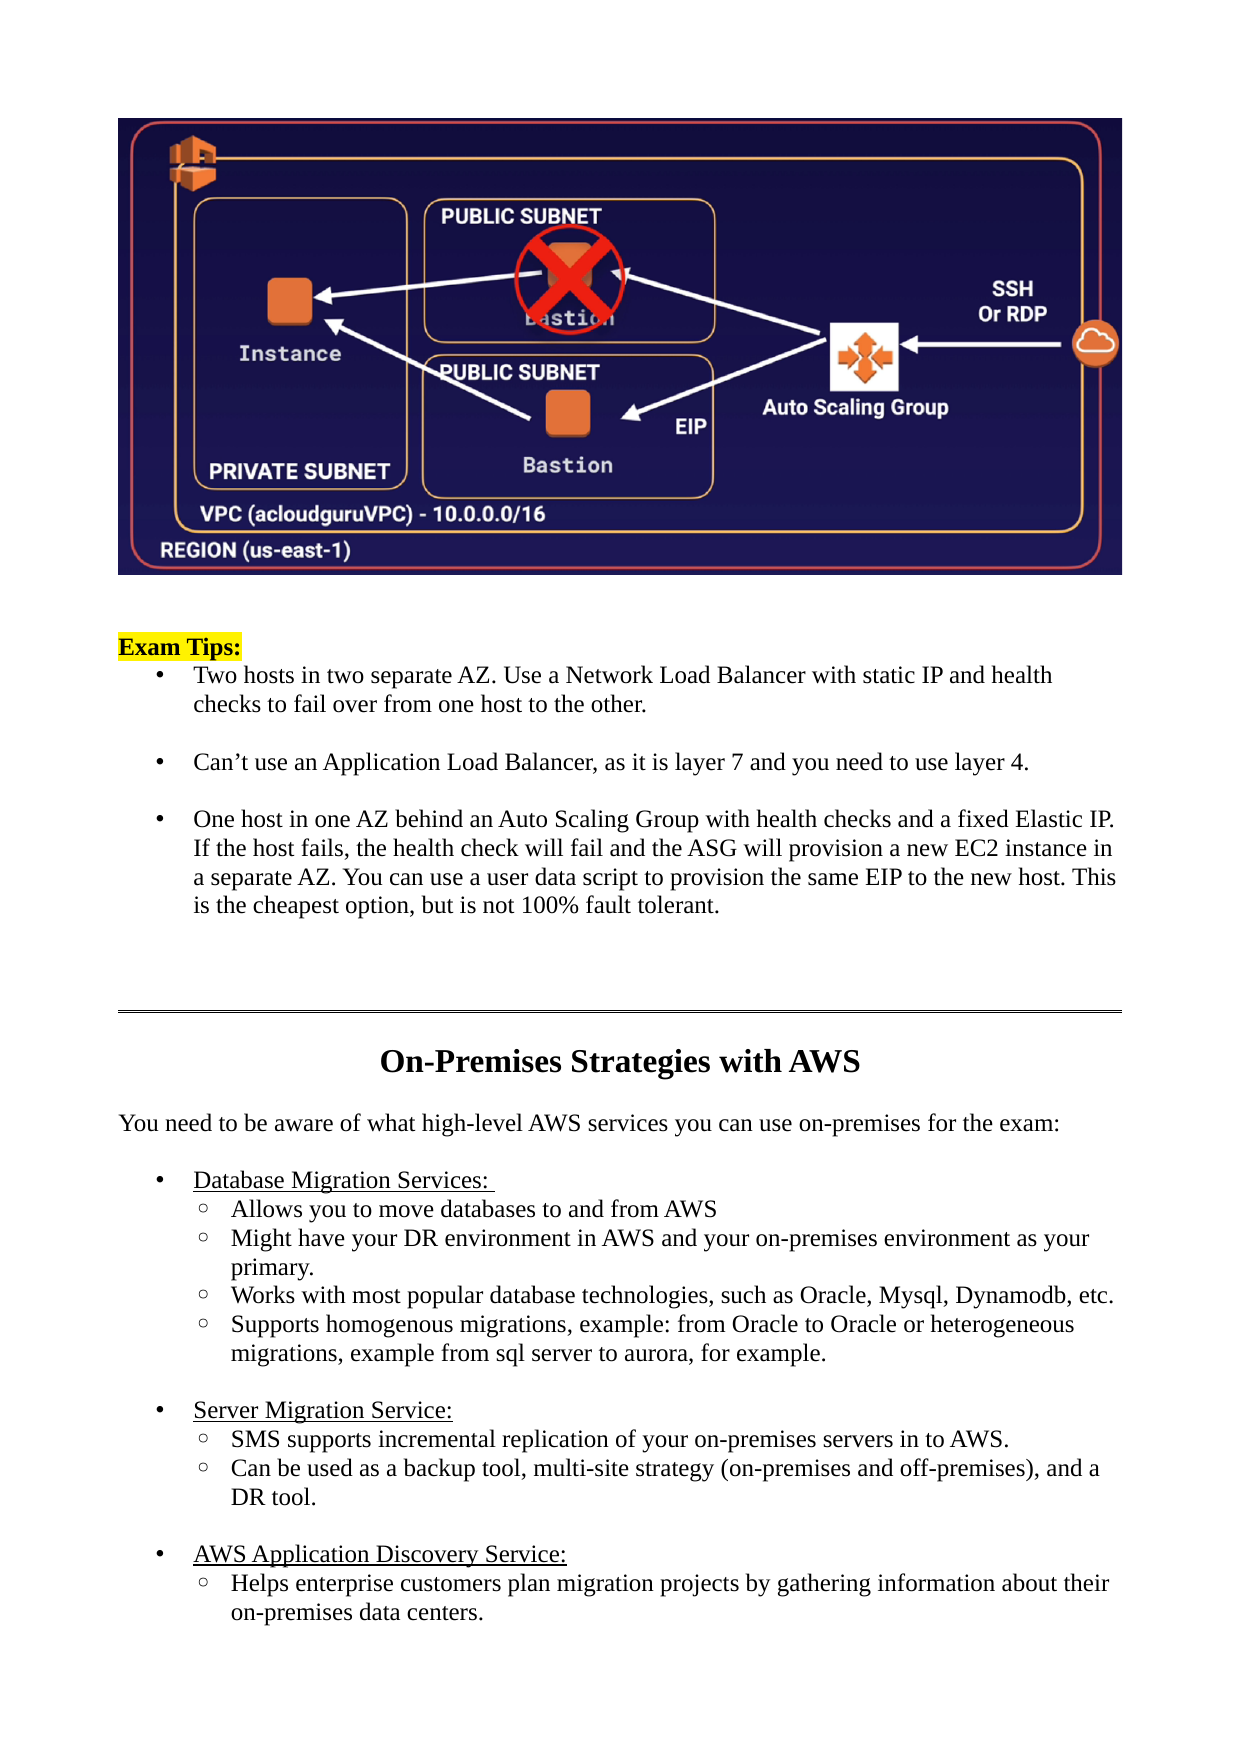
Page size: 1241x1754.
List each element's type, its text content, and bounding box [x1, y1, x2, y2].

list Database Migration Services: [156, 1166, 1122, 1194]
list Can’t use an Application Load Balancer, as it is layer 7 and you need to use layer 4. [156, 747, 1122, 776]
text Exam Tips: [118, 632, 1122, 661]
list Can be used as a backup tool, multi-site strategy (on-premises and off-premises), and a DR tool. [193, 1453, 1122, 1511]
list SMS supports incremental replication of your on-premises servers in to AWS. [193, 1424, 1122, 1453]
list Two hosts in two separate AZ. Use a Network Load Balancer with static IP and health checks to fail over from one host to the other. [156, 661, 1122, 718]
picture [118, 118, 1123, 575]
list Might have your DR environment in AWS and your on-premises environment as your primary. [193, 1223, 1122, 1281]
list Helps enterprise customers plan migration projects by gathering information about their on-premises data centers. [193, 1568, 1122, 1626]
list Allows you to move databases to and from AWS [193, 1194, 1122, 1223]
list Works with most popular database technologies, such as Oracle, Mysql, Dynamodb, etc. [193, 1281, 1122, 1309]
list Server Migration Service: [156, 1396, 1122, 1424]
text On-Premises Strategies with AWS [118, 1041, 1122, 1079]
text You need to be aware of what high-level AWS services you can use on-premises for the exam: [118, 1108, 1122, 1137]
list AWS Application Discovery Service: [156, 1539, 1122, 1568]
list One host in one AZ behind an Auto Scaling Group with health checks and a fixed Elastic IP. If the host fails, the health check will fail and the ASG will provision a new EC2 instance in a separate AZ. You can use a user data script to provision the same EIP to the new host. This is the cheapest option, but is not 100% fault tolerant. [156, 804, 1122, 919]
list Supports homogenous migrations, example: from Oracle to Oracle or heterogeneous migrations, example from sql server to aurora, for example. [193, 1309, 1122, 1367]
